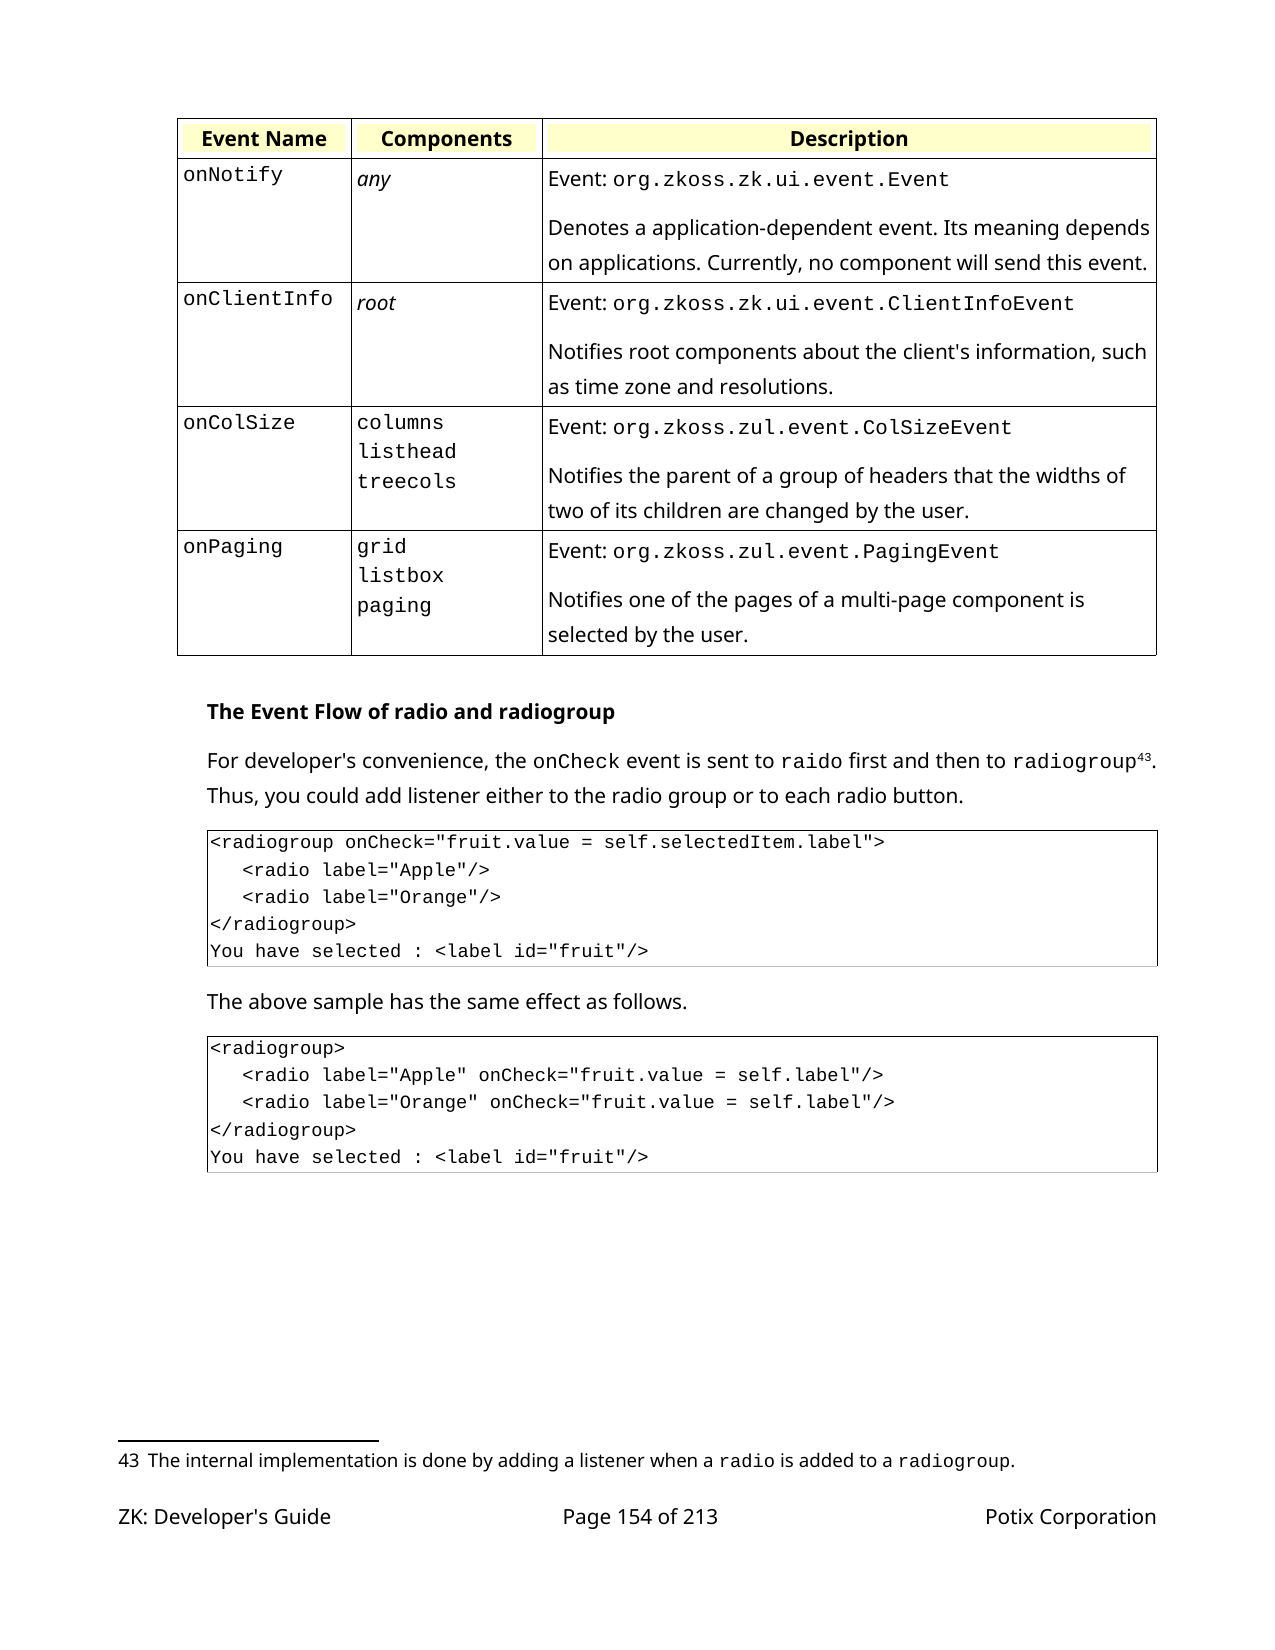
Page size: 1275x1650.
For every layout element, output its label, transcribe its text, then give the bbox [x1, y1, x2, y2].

text </radiogroup> [208, 912, 1157, 936]
text <radio label="Apple"/> [208, 858, 1157, 882]
text The above sample has the same effect as follows. [207, 987, 1157, 1015]
text <radiogroup> [208, 1037, 1157, 1060]
table_header Components [352, 119, 542, 158]
table_cell Event: org.zkoss.zul.event.PagingEvent Notifies one of the pages of a multi-page component is selected by the user. [543, 531, 1156, 655]
text The internal implementation is done by adding a listener when a radio is added to a radiogroup. [118, 1447, 1157, 1473]
text <radio label="Apple" onCheck="fruit.value = self.label"/> [208, 1063, 1157, 1087]
table_header Description [543, 119, 1156, 158]
text <radio label="Orange"/> [208, 885, 1157, 909]
table_header Event Name [178, 119, 351, 158]
table_cell onColSize [178, 407, 351, 530]
text For developer's convenience, the onCheck event is sent to raido first and then to radiogroup. Thus, you could add listener either to the radio group or to each radio button. [207, 746, 1157, 810]
table_cell any [352, 159, 542, 282]
table_cell root [352, 283, 542, 406]
text <radiogroup onCheck="fruit.value = self.selectedItem.label"> [208, 831, 1157, 855]
table_cell Event: org.zkoss.zk.ui.event.Event Denotes a application-dependent event. Its meaning depends on applications. Currently, no component will send this event. [543, 159, 1156, 282]
table_cell onClientInfo [178, 283, 351, 406]
text You have selected : <label id="fruit"/> [208, 1145, 1157, 1172]
text </radiogroup> [208, 1117, 1157, 1142]
text You have selected : <label id="fruit"/> [208, 939, 1157, 966]
table_cell onNotify [178, 159, 351, 282]
table_cell onPaging [178, 531, 351, 655]
subtitle The Event Flow of radio and radiogroup [207, 697, 1157, 725]
table_cell Event: org.zkoss.zk.ui.event.ClientInfoEvent Notifies root components about the client's information, such as time zone and resolutions. [543, 283, 1156, 406]
table_cell Event: org.zkoss.zul.event.ColSizeEvent Notifies the parent of a group of headers that the widths of two of its children are changed by the user. [543, 407, 1156, 530]
table_cell grid listbox paging [352, 531, 542, 655]
table_cell columns listhead treecols [352, 407, 542, 530]
text <radio label="Orange" onCheck="fruit.value = self.label"/> [208, 1090, 1157, 1114]
